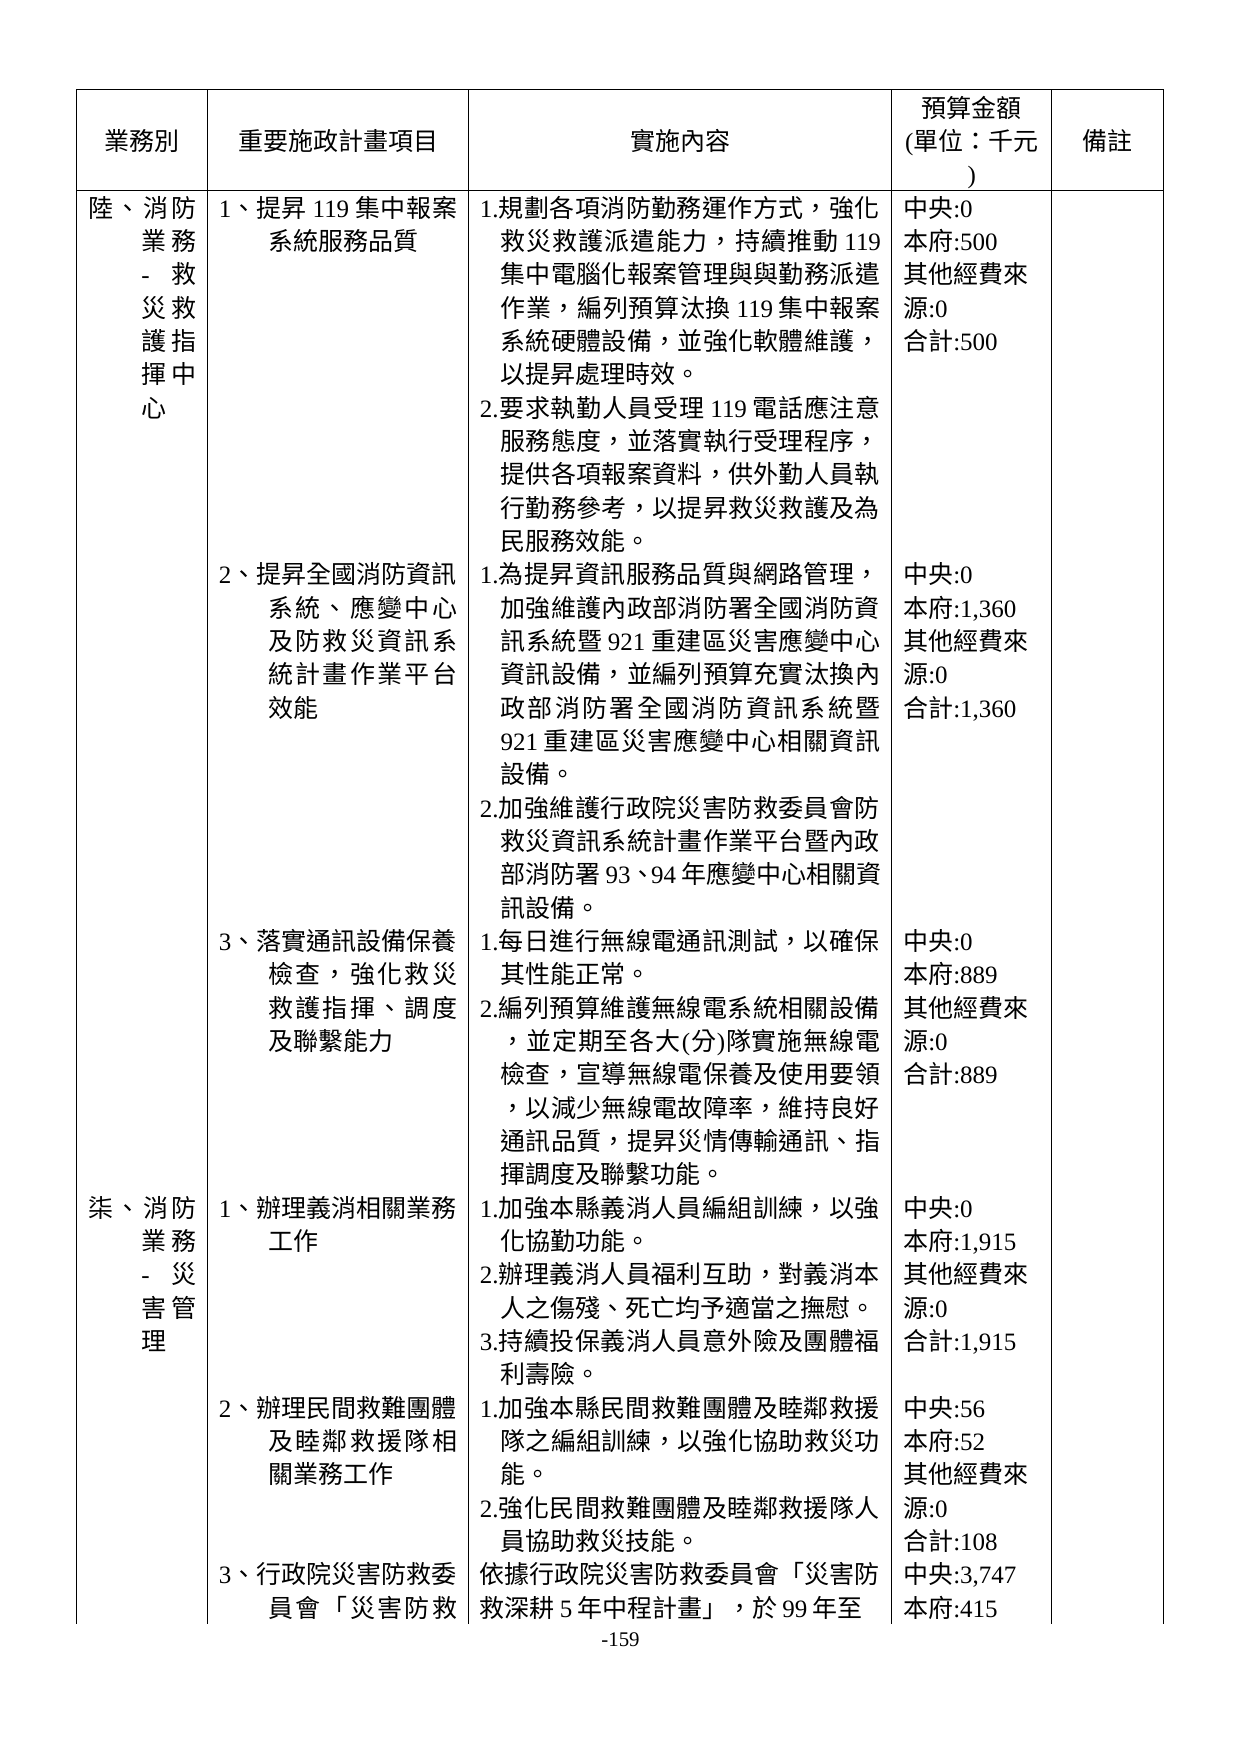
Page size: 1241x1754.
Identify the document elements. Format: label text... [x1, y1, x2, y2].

table_cell 依據行政院災害防救委員會「災害防救深耕5年中程計畫」，於99年至 [469, 1557, 891, 1624]
table_cell 柒、消防業務-災害管理 [77, 1190, 207, 1390]
table_cell [77, 1390, 207, 1557]
table_cell 中央:56 本府:52 其他經費來源:0 合計:108 [892, 1390, 1051, 1557]
table_header 實施內容 [469, 90, 891, 190]
table_cell 中央:3,747 本府:415 [892, 1557, 1051, 1624]
table_cell 中央:0 本府:889 其他經費來源:0 合計:889 [892, 924, 1051, 1190]
table_cell [1052, 557, 1163, 924]
table_cell 中央:0 本府:1,360 其他經費來源:0 合計:1,360 [892, 557, 1051, 924]
table_header 重要施政計畫項目 [208, 90, 468, 190]
table_cell 辦理義消相關業務工作 [208, 1190, 468, 1390]
table_cell 提昇全國消防資訊系統、應變中心及防救災資訊系統計畫作業平台效能 [208, 557, 468, 924]
table_cell [1052, 191, 1163, 557]
table_cell 落實通訊設備保養檢查，強化救災救護指揮、調度及聯繫能力 [208, 924, 468, 1190]
table_cell [1052, 1390, 1163, 1557]
table_cell 辦理民間救難團體及睦鄰救援隊相關業務工作 [208, 1390, 468, 1557]
table_cell [77, 1557, 207, 1624]
table_cell 1.加強本縣民間救難團體及睦鄰救援隊之編組訓練，以強化協助救災功能。 2.強化民間救難團體及睦鄰救援隊人員協助救災技能。 [469, 1390, 891, 1557]
table_cell [1052, 1190, 1163, 1390]
table_cell 陸、消防業務-救災救護指揮中心 [77, 191, 207, 557]
table_cell [1052, 924, 1163, 1190]
table_cell 1.規劃各項消防勤務運作方式，強化救災救護派遣能力，持續推動119集中電腦化報案管理與與勤務派遣作業，編列預算汰換119集中報案系統硬體設備，並強化軟體維護，以提昇處理時效。 2.要求執勤人員受理119電話應注意服務態度，並落實執行受理程序，提供各項報案資料，供外勤人員執行勤務參考，以提昇救災救護及為民服務效能。 [469, 191, 891, 557]
table_cell 中央:0 本府:500 其他經費來源:0 合計:500 [892, 191, 1051, 557]
table_cell 1.每日進行無線電通訊測試，以確保其性能正常。 2.編列預算維護無線電系統相關設備，並定期至各大(分)隊實施無線電檢查，宣導無線電保養及使用要領，以減少無線電故障率，維持良好通訊品質，提昇災情傳輸通訊、指揮調度及聯繫功能。 [469, 924, 891, 1190]
table_cell [77, 557, 207, 924]
table_cell 中央:0 本府:1,915 其他經費來源:0 合計:1,915 [892, 1190, 1051, 1390]
table_cell 1.為提昇資訊服務品質與網路管理，加強維護內政部消防署全國消防資訊系統暨921重建區災害應變中心資訊設備，並編列預算充實汰換內政部消防署全國消防資訊系統暨921重建區災害應變中心相關資訊設備。 2.加強維護行政院災害防救委員會防救災資訊系統計畫作業平台暨內政部消防署93、94年應變中心相關資訊設備。 [469, 557, 891, 924]
table_cell 行政院災害防救委員會「災害防救 [208, 1557, 468, 1624]
table_header 備註 [1052, 90, 1163, 190]
table_cell 提昇119集中報案系統服務品質 [208, 191, 468, 557]
table_cell 1.加強本縣義消人員編組訓練，以強化協勤功能。 2.辦理義消人員福利互助，對義消本人之傷殘、死亡均予適當之撫慰。 3.持續投保義消人員意外險及團體福利壽險。 [469, 1190, 891, 1390]
table_cell [77, 924, 207, 1190]
table_header 業務別 [77, 90, 207, 190]
table_header 預算金額 (單位：千元) [892, 90, 1051, 190]
table_cell [1052, 1557, 1163, 1624]
